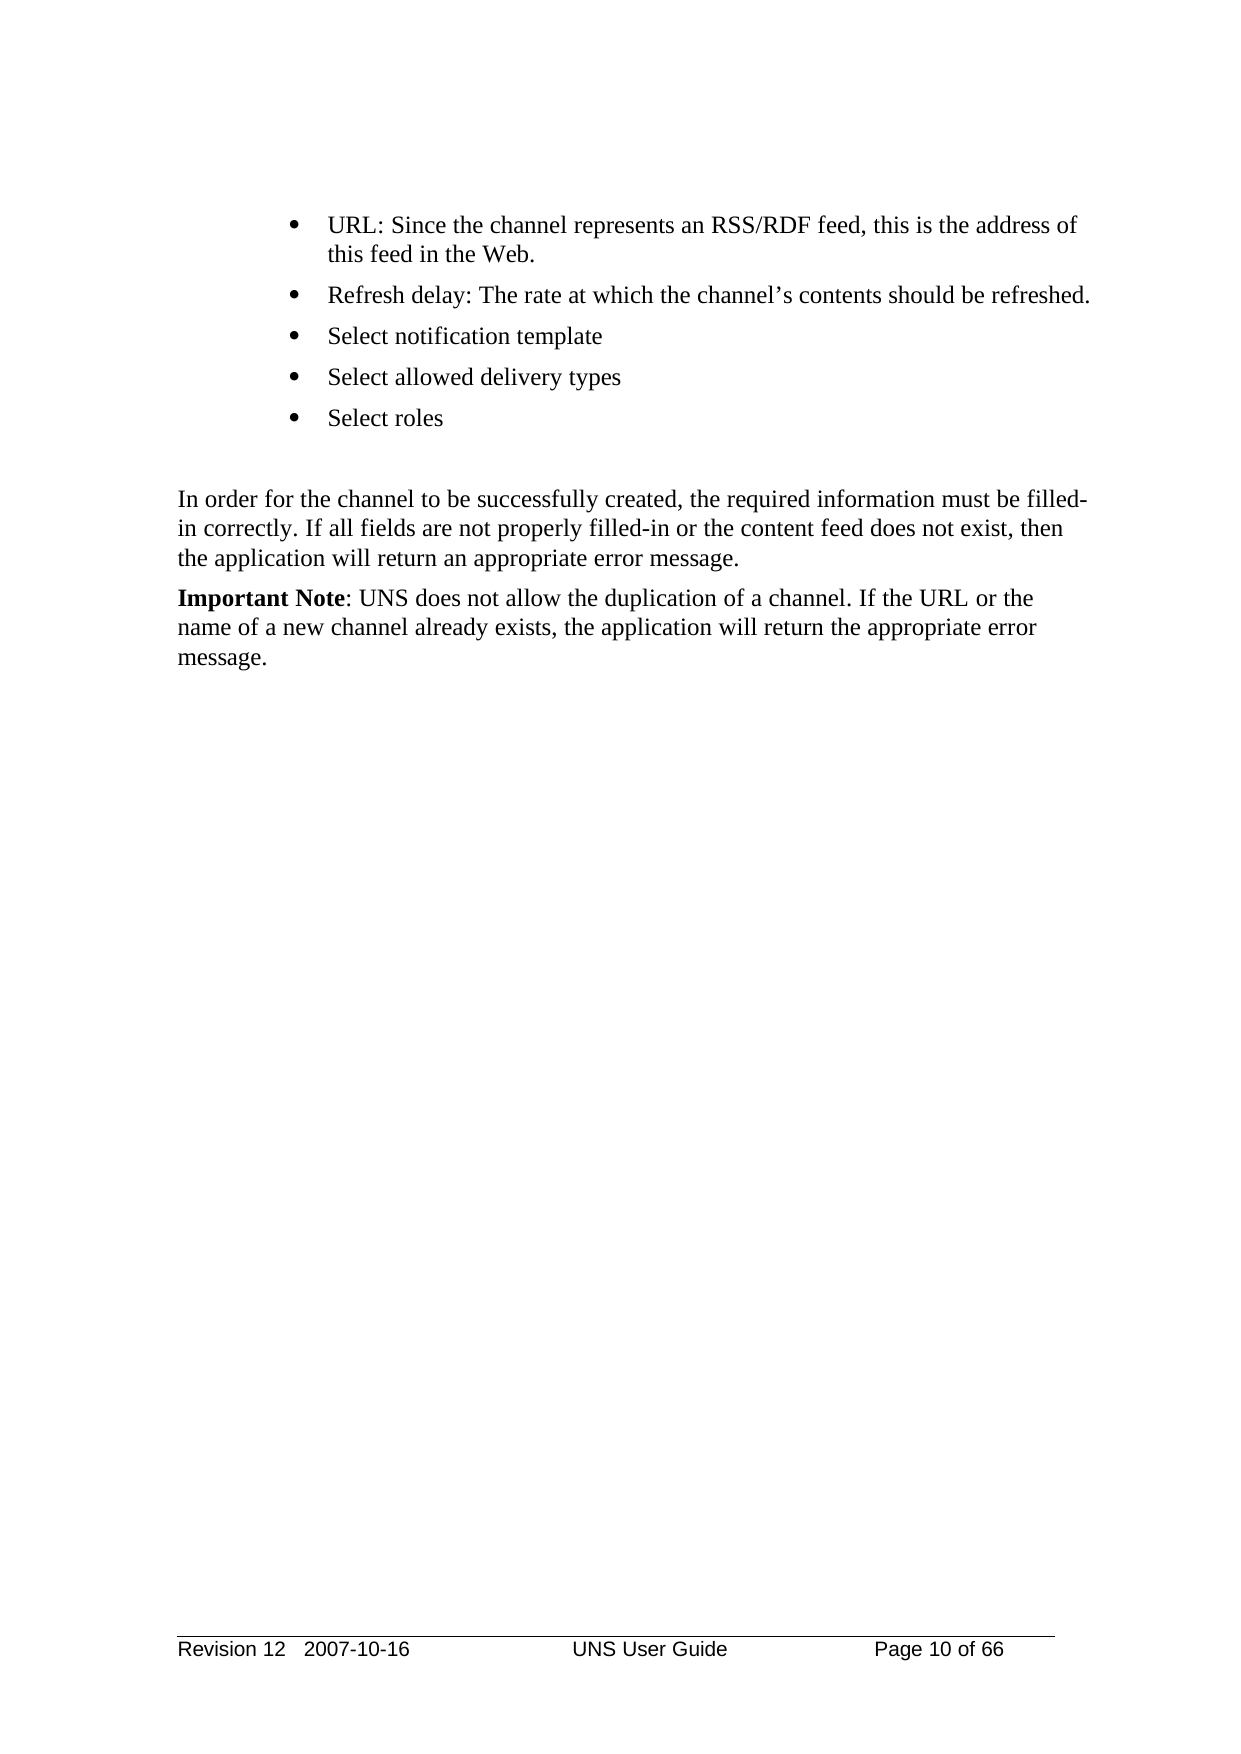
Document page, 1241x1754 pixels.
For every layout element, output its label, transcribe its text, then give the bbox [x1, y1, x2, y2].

text Important Note: UNS does not allow the duplication of a channel. If the URL or the name of a new channel already exists, the application will return the appropriate error message. [177, 583, 1092, 670]
list Select notification template [290, 321, 1092, 350]
text In order for the channel to be successfully created, the required information must be filled-in correctly. If all fields are not properly filled-in or the content feed does not exist, then the application will return an appropriate error message. [177, 484, 1092, 571]
list Select roles [290, 403, 1092, 432]
list Refresh delay: The rate at which the channel’s contents should be refreshed. [290, 280, 1092, 309]
list URL: Since the channel represents an RSS/RDF feed, this is the address of this feed in the Web. [290, 210, 1092, 268]
list Select allowed delivery types [290, 362, 1092, 391]
